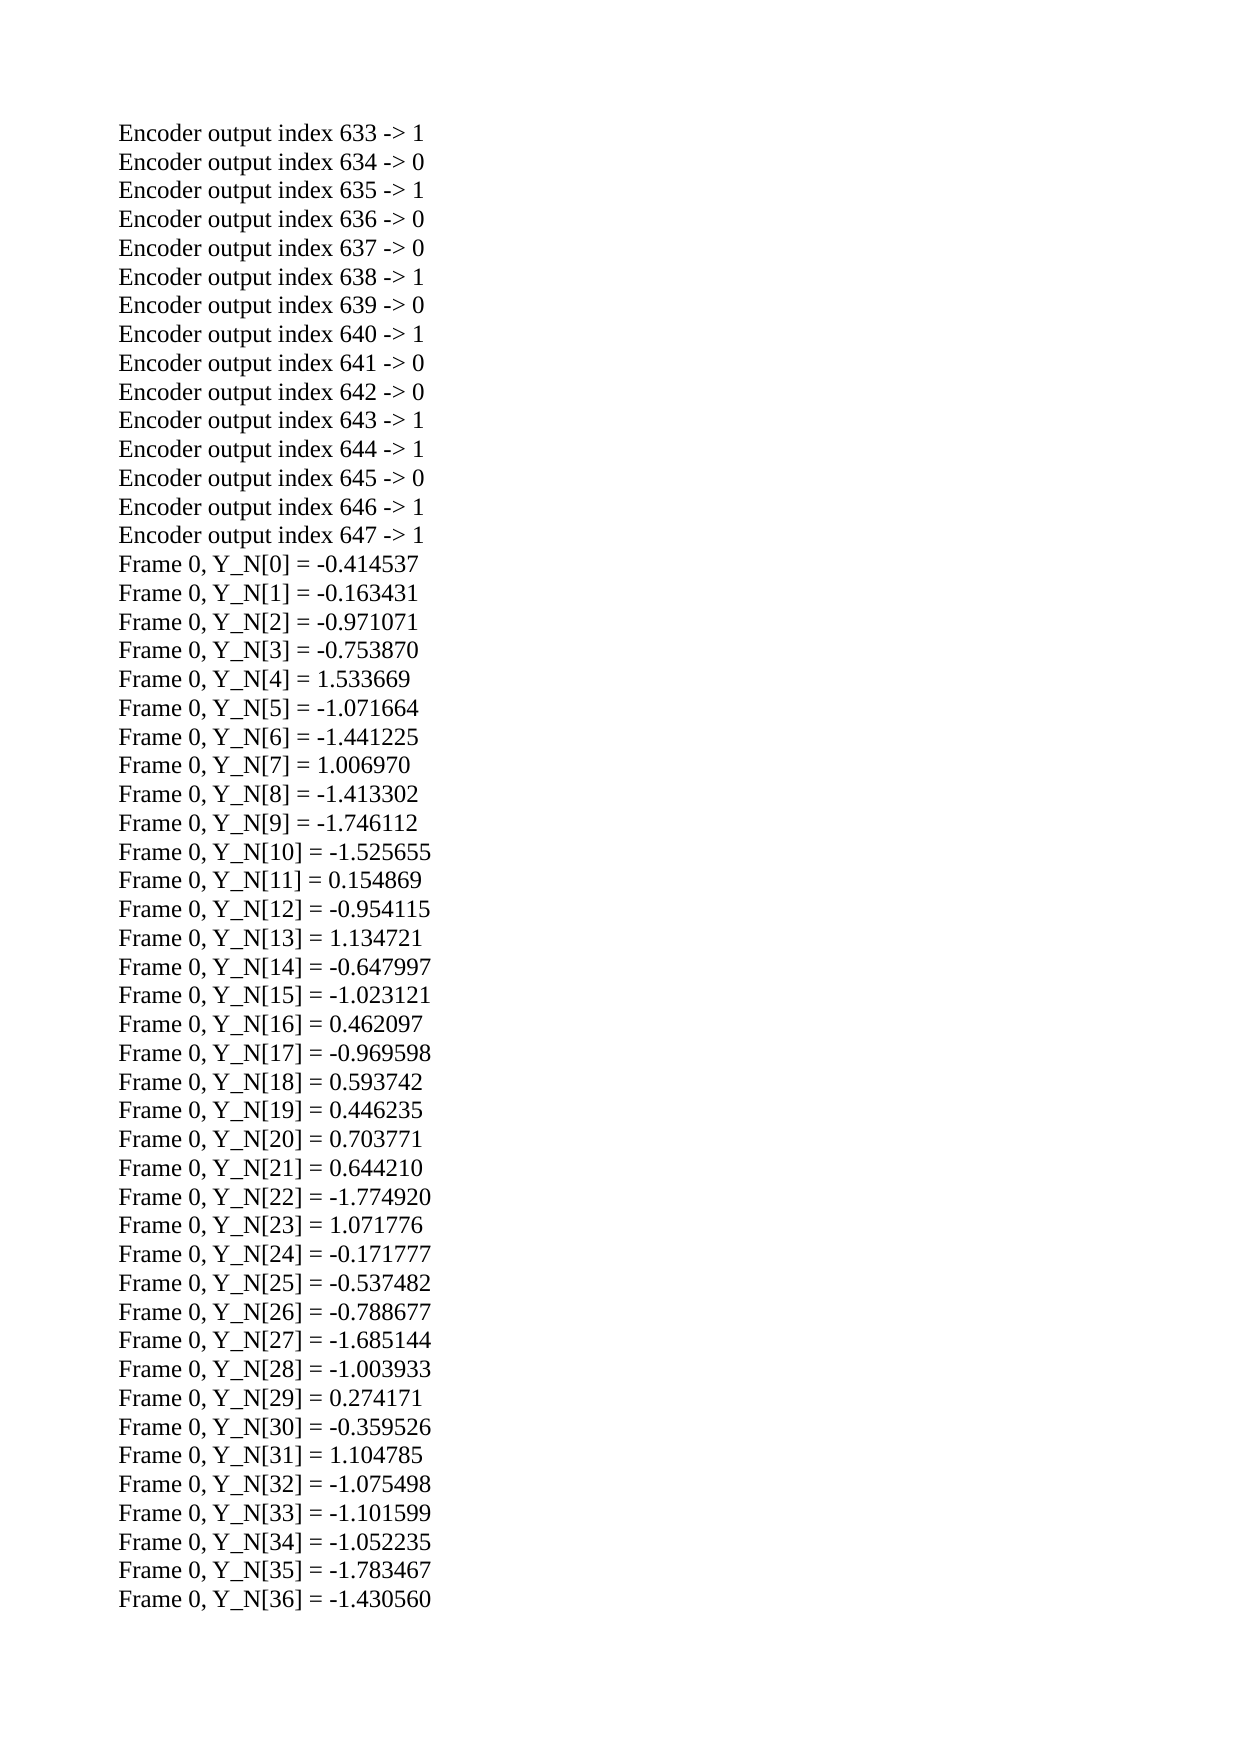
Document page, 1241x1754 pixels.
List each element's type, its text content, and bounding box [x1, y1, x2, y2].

text Frame 0, Y_N[3] = -0.753870 [118, 636, 1122, 664]
text Frame 0, Y_N[5] = -1.071664 [118, 693, 1122, 722]
text Encoder output index 645 -> 0 [118, 463, 1122, 492]
text Frame 0, Y_N[18] = 0.593742 [118, 1067, 1122, 1096]
text Frame 0, Y_N[31] = 1.104785 [118, 1441, 1122, 1469]
text Encoder output index 636 -> 0 [118, 204, 1122, 233]
text Frame 0, Y_N[26] = -0.788677 [118, 1297, 1122, 1326]
text Frame 0, Y_N[15] = -1.023121 [118, 981, 1122, 1009]
text Frame 0, Y_N[19] = 0.446235 [118, 1096, 1122, 1124]
text Encoder output index 647 -> 1 [118, 521, 1122, 549]
text Frame 0, Y_N[21] = 0.644210 [118, 1153, 1122, 1182]
text Frame 0, Y_N[36] = -1.430560 [118, 1584, 1122, 1613]
text Frame 0, Y_N[17] = -0.969598 [118, 1038, 1122, 1067]
text Frame 0, Y_N[0] = -0.414537 [118, 549, 1122, 578]
text Frame 0, Y_N[23] = 1.071776 [118, 1211, 1122, 1239]
text Frame 0, Y_N[29] = 0.274171 [118, 1383, 1122, 1412]
text Encoder output index 644 -> 1 [118, 434, 1122, 463]
text Frame 0, Y_N[1] = -0.163431 [118, 578, 1122, 607]
text Frame 0, Y_N[22] = -1.774920 [118, 1182, 1122, 1211]
text Frame 0, Y_N[10] = -1.525655 [118, 837, 1122, 866]
text Encoder output index 635 -> 1 [118, 176, 1122, 204]
text Frame 0, Y_N[20] = 0.703771 [118, 1124, 1122, 1153]
text Encoder output index 637 -> 0 [118, 233, 1122, 262]
text Encoder output index 638 -> 1 [118, 262, 1122, 291]
text Encoder output index 639 -> 0 [118, 291, 1122, 319]
text Frame 0, Y_N[8] = -1.413302 [118, 779, 1122, 808]
text Frame 0, Y_N[33] = -1.101599 [118, 1498, 1122, 1527]
text Encoder output index 640 -> 1 [118, 319, 1122, 348]
text Encoder output index 646 -> 1 [118, 492, 1122, 521]
text Encoder output index 641 -> 0 [118, 348, 1122, 377]
text Frame 0, Y_N[30] = -0.359526 [118, 1412, 1122, 1441]
text Frame 0, Y_N[28] = -1.003933 [118, 1354, 1122, 1383]
text Frame 0, Y_N[4] = 1.533669 [118, 664, 1122, 693]
text Encoder output index 633 -> 1 [118, 118, 1122, 147]
text Encoder output index 643 -> 1 [118, 406, 1122, 434]
text Frame 0, Y_N[9] = -1.746112 [118, 808, 1122, 837]
text Encoder output index 642 -> 0 [118, 377, 1122, 406]
text Frame 0, Y_N[13] = 1.134721 [118, 923, 1122, 952]
text Frame 0, Y_N[32] = -1.075498 [118, 1469, 1122, 1498]
text Frame 0, Y_N[12] = -0.954115 [118, 894, 1122, 923]
text Frame 0, Y_N[35] = -1.783467 [118, 1556, 1122, 1584]
text Frame 0, Y_N[25] = -0.537482 [118, 1268, 1122, 1297]
text Frame 0, Y_N[24] = -0.171777 [118, 1239, 1122, 1268]
text Frame 0, Y_N[7] = 1.006970 [118, 751, 1122, 779]
text Frame 0, Y_N[14] = -0.647997 [118, 952, 1122, 981]
text Encoder output index 634 -> 0 [118, 147, 1122, 176]
text Frame 0, Y_N[34] = -1.052235 [118, 1527, 1122, 1556]
text Frame 0, Y_N[11] = 0.154869 [118, 866, 1122, 894]
text Frame 0, Y_N[6] = -1.441225 [118, 722, 1122, 751]
text Frame 0, Y_N[16] = 0.462097 [118, 1009, 1122, 1038]
text Frame 0, Y_N[2] = -0.971071 [118, 607, 1122, 636]
text Frame 0, Y_N[27] = -1.685144 [118, 1326, 1122, 1354]
